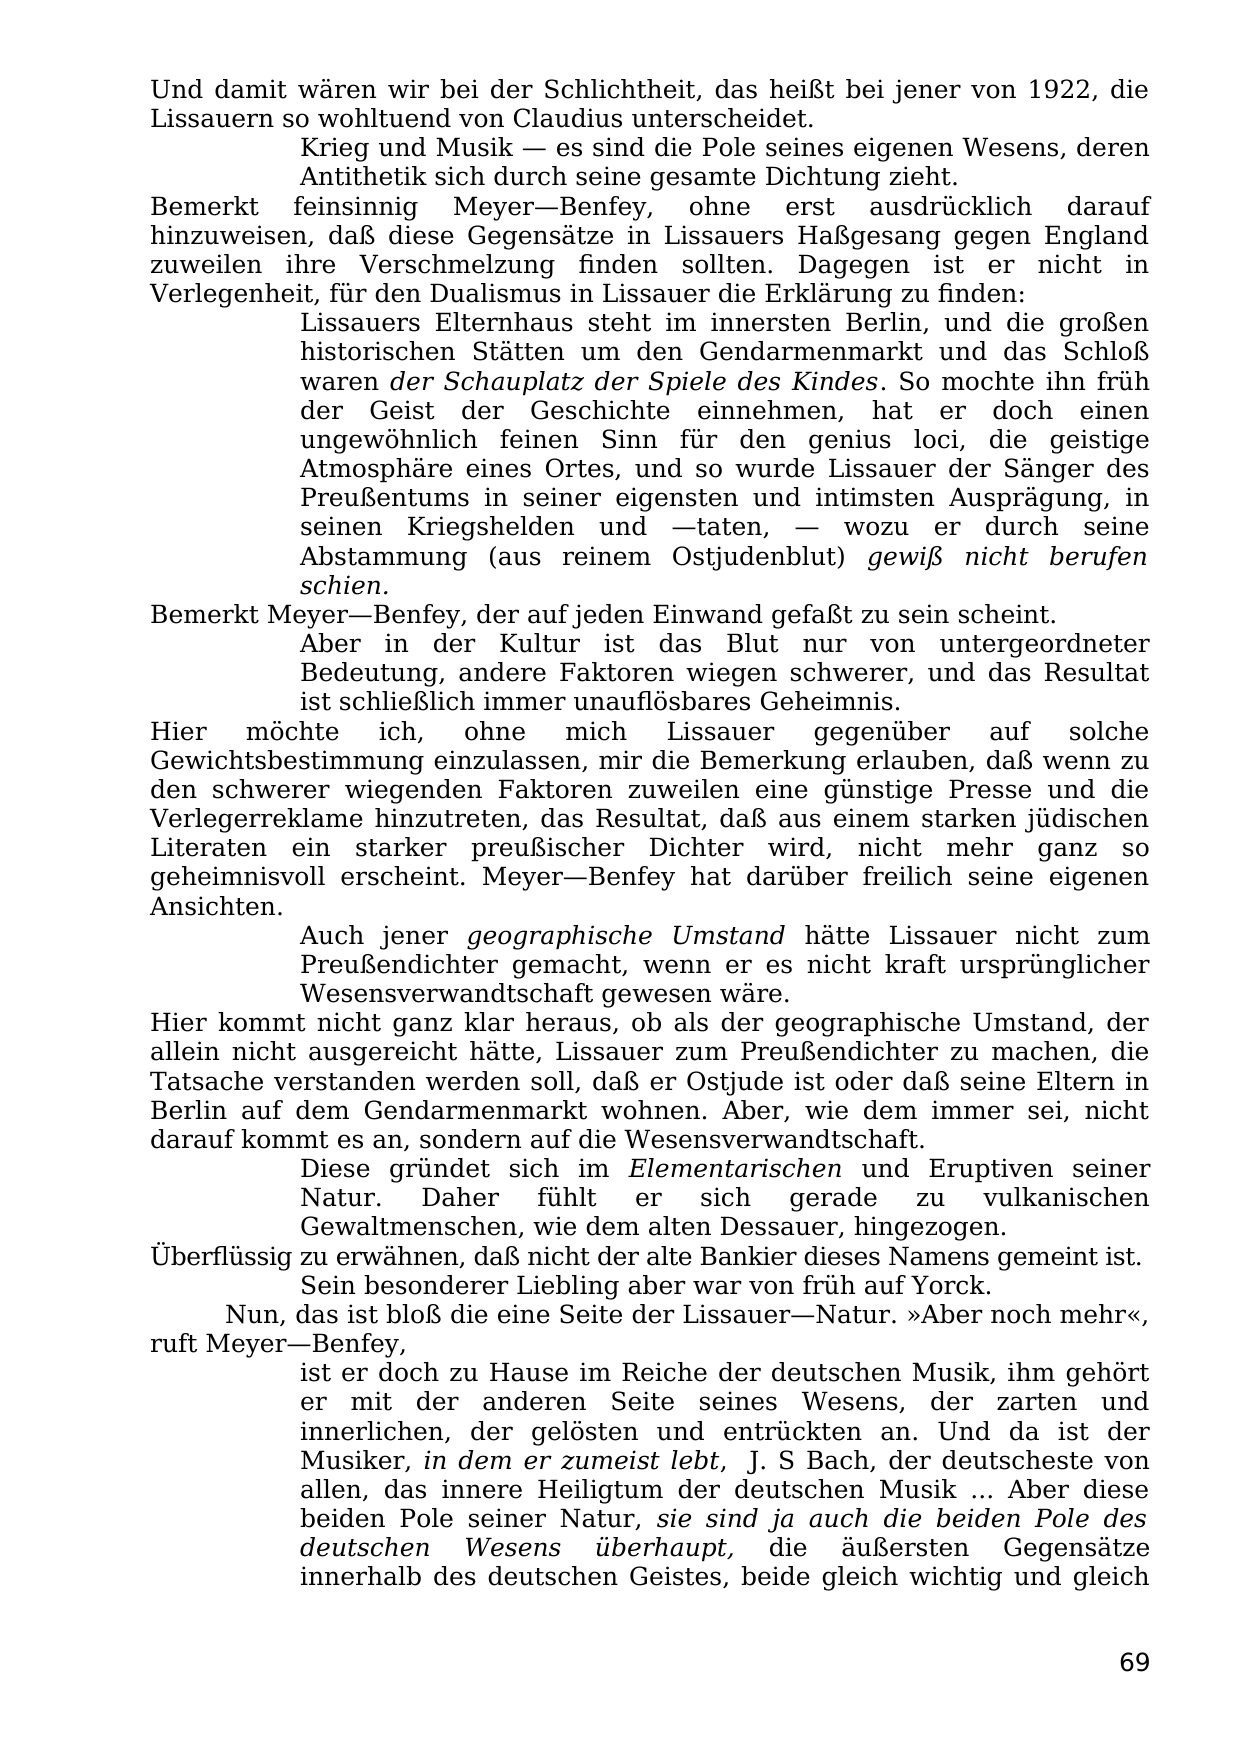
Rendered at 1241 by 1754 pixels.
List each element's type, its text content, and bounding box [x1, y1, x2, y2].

text Hier kommt nicht ganz klar heraus, ob als der geographische Umstand, der allein nicht ausgereicht hätte, Lissauer zum Preußendichter zu machen, die Tatsache verstanden werden soll, daß er Ostjude ist oder daß seine Eltern in Berlin auf dem Gendarmenmarkt wohnen. Aber, wie dem immer sei, nicht darauf kommt es an, sondern auf die Wesensverwandtschaft. [150, 1008, 1151, 1154]
text Krieg und Musik — es sind die Pole seines eigenen Wesens, deren Antithetik sich durch seine gesamte Dichtung zieht. [300, 133, 1151, 192]
text Bemerkt Meyer—Benfey, der auf jeden Einwand gefaßt zu sein scheint. [150, 600, 1151, 629]
text Bemerkt feinsinnig Meyer—Benfey, ohne erst ausdrücklich darauf hinzuweisen, daß diese Gegensätze in Lissauers Haßgesang gegen England zuweilen ihre Verschmelzung finden sollten. Dagegen ist er nicht in Verlegenheit, für den Dualismus in Lissauer die Erklärung zu finden: [150, 192, 1151, 308]
text Nun, das ist bloß die eine Seite der Lissauer—Natur. »Aber noch mehr«, ruft Meyer—Benfey, [150, 1300, 1151, 1358]
text Sein besonderer Liebling aber war von früh auf Yorck. [300, 1271, 1151, 1300]
text Lissauers Elternhaus steht im innersten Berlin, und die großen historischen Stätten um den Gendarmenmarkt und das Schloß waren der Schauplatz der Spiele des Kindes. So mochte ihn früh der Geist der Geschichte einnehmen, hat er doch einen ungewöhnlich feinen Sinn für den genius loci, die geistige Atmosphäre eines Ortes, und so wurde Lissauer der Sänger des Preußentums in seiner eigensten und intimsten Ausprägung, in seinen Kriegshelden und —taten, — wozu er durch seine Abstammung (aus reinem Ostjudenblut) gewiß nicht berufen schien. [300, 308, 1151, 600]
text Hier möchte ich, ohne mich Lissauer gegenüber auf solche Gewichtsbestimmung einzulassen, mir die Bemerkung erlauben, daß wenn zu den schwerer wiegenden Faktoren zuweilen eine günstige Presse und die Verlegerreklame hinzutreten, das Resultat, daß aus einem starken jüdischen Literaten ein starker preußischer Dichter wird, nicht mehr ganz so geheimnisvoll erscheint. Meyer—Benfey hat darüber freilich seine eigenen Ansichten. [150, 717, 1151, 921]
text Überflüssig zu erwähnen, daß nicht der alte Bankier dieses Namens gemeint ist. [150, 1242, 1151, 1271]
text Aber in der Kultur ist das Blut nur von untergeordneter Bedeutung, andere Faktoren wiegen schwerer, und das Resultat ist schließlich immer unauflösbares Geheimnis. [300, 629, 1151, 717]
text Diese gründet sich im Elementarischen und Eruptiven seiner Natur. Daher fühlt er sich gerade zu vulkanischen Gewaltmenschen, wie dem alten Dessauer, hingezogen. [300, 1154, 1151, 1242]
text ist er doch zu Hause im Reiche der deutschen Musik, ihm gehört er mit der anderen Seite seines Wesens, der zarten und innerlichen, der gelösten und entrückten an. Und da ist der Musiker, in dem er zumeist lebt, J. S Bach, der deutscheste von allen, das innere Heiligtum der deutschen Musik ... Aber diese beiden Pole seiner Natur, sie sind ja auch die beiden Pole des deutschen Wesens überhaupt, die äußersten Gegensätze innerhalb des deutschen Geistes, beide gleich wichtig und gleich [300, 1358, 1151, 1592]
text Auch jener geographische Umstand hätte Lissauer nicht zum Preußendichter gemacht, wenn er es nicht kraft ursprünglicher Wesensverwandtschaft gewesen wäre. [300, 921, 1151, 1008]
text Und damit wären wir bei der Schlichtheit, das heißt bei jener von 1922, die Lissauern so wohltuend von Claudius unterscheidet. [150, 75, 1151, 133]
